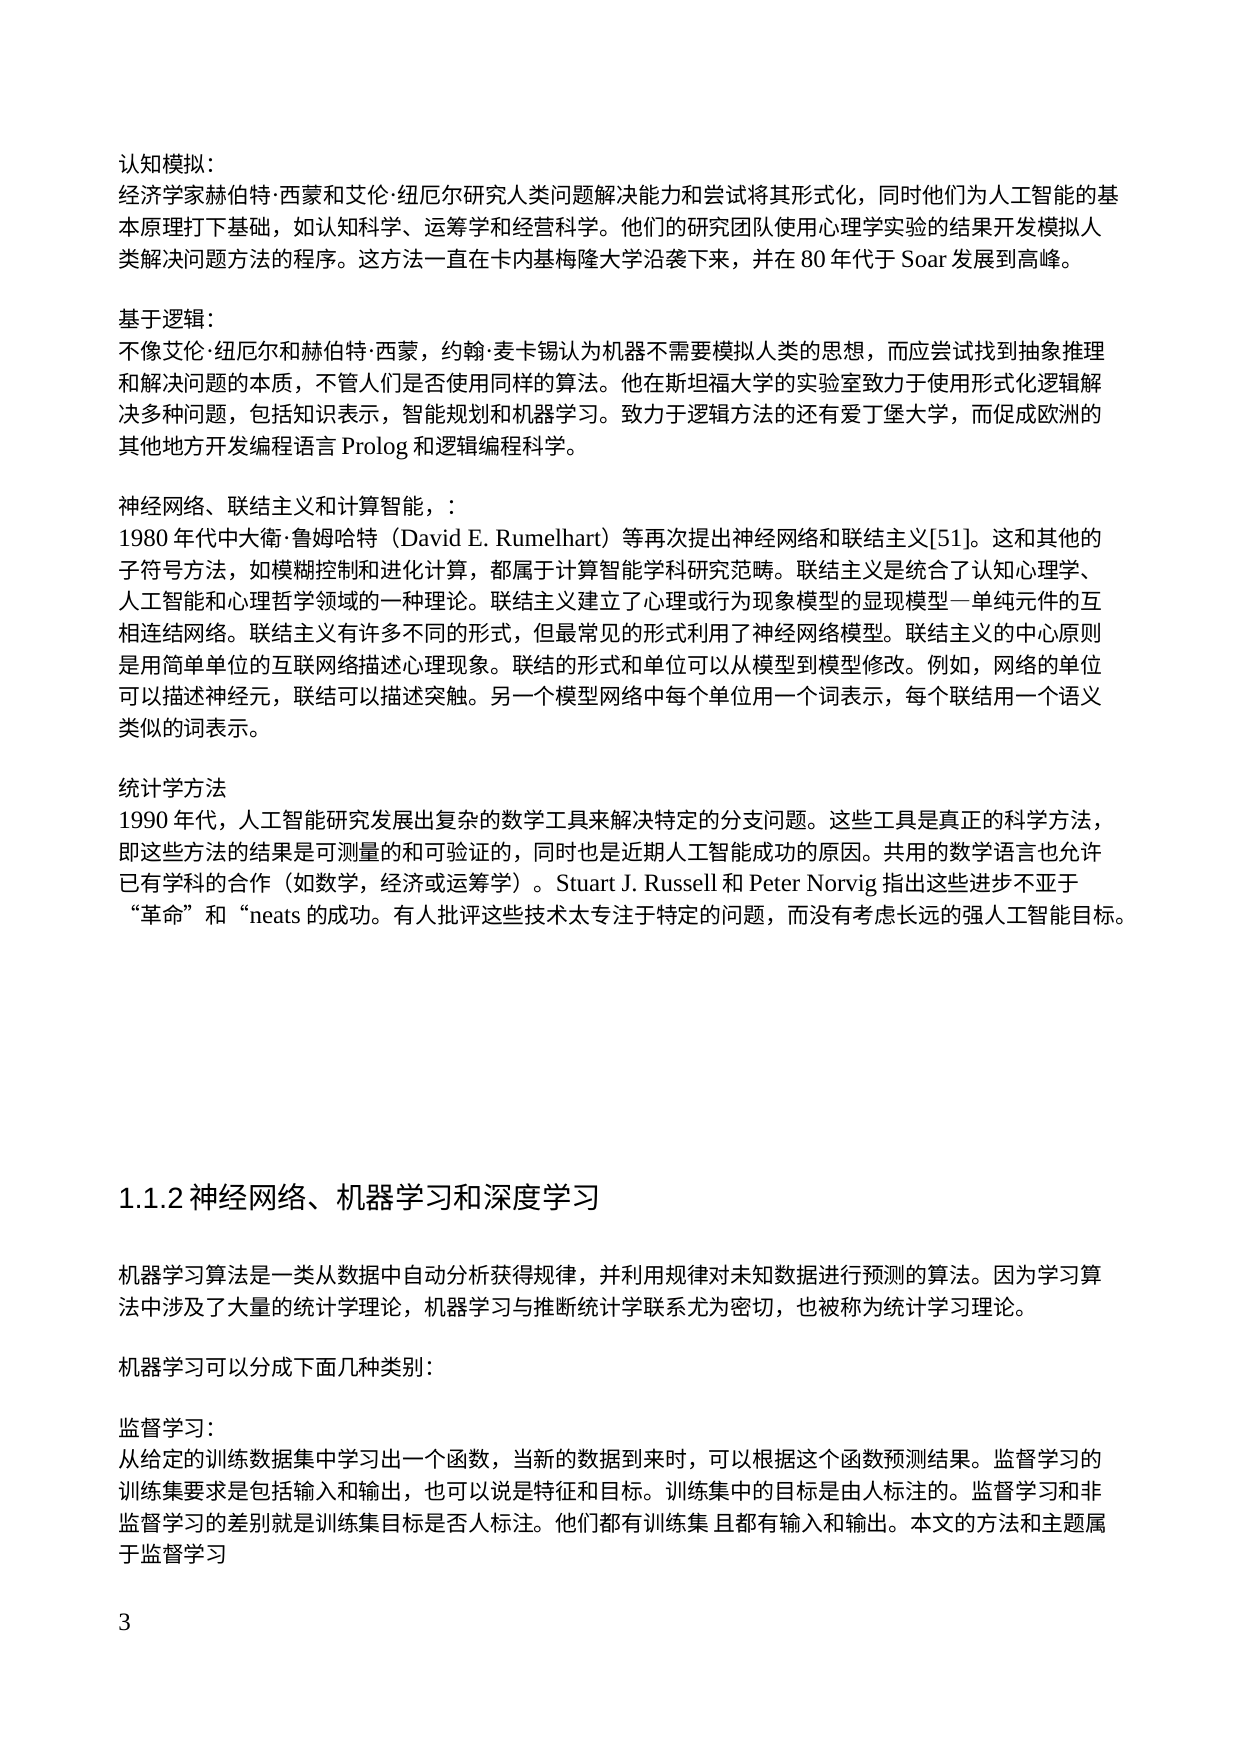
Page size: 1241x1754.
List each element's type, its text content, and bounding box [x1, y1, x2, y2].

text 1980年代中大衛·鲁姆哈特（David E. Rumelhart）等再次提出神经网络和联结主义[51]。这和其他的子符号方法，如模糊控制和进化计算，都属于计算智能学科研究范畴。联结主义是统合了认知心理学、人工智能和心理哲学领域的一种理论。联结主义建立了心理或行为现象模型的显现模型—单纯元件的互相连结网络。联结主义有许多不同的形式，但最常见的形式利用了神经网络模型。联结主义的中心原则是用简单单位的互联网络描述心理现象。联结的形式和单位可以从模型到模型修改。例如，网络的单位可以描述神经元，联结可以描述突触。另一个模型网络中每个单位用一个词表示，每个联结用一个语义类似的词表示。 [118, 521, 1122, 743]
text 经济学家赫伯特·西蒙和艾伦·纽厄尔研究人类问题解决能力和尝试将其形式化，同时他们为人工智能的基本原理打下基础，如认知科学、运筹学和经营科学。他们的研究团队使用心理学实验的结果开发模拟人类解决问题方法的程序。这方法一直在卡内基梅隆大学沿袭下来，并在80年代于Soar发展到高峰。 [118, 178, 1122, 273]
text 监督学习： [118, 1411, 1122, 1442]
text 不像艾伦·纽厄尔和赫伯特·西蒙，约翰·麦卡锡认为机器不需要模拟人类的思想，而应尝试找到抽象推理和解决问题的本质，不管人们是否使用同样的算法。他在斯坦福大学的实验室致力于使用形式化逻辑解决多种问题，包括知识表示，智能规划和机器学习。致力于逻辑方法的还有爱丁堡大学，而促成欧洲的其他地方开发编程语言Prolog和逻辑编程科学。 [118, 334, 1122, 461]
text 认知模拟： [118, 147, 1122, 178]
text 统计学方法 [118, 771, 1122, 803]
subtitle 1.1.2神经网络、机器学习和深度学习 [118, 1174, 1122, 1217]
text 从给定的训练数据集中学习出一个函数，当新的数据到来时，可以根据这个函数预测结果。监督学习的训练集要求是包括输入和输出，也可以说是特征和目标。训练集中的目标是由人标注的。监督学习和非监督学习的差别就是训练集目标是否人标注。他们都有训练集 且都有输入和输出。本文的方法和主题属于监督学习 [118, 1442, 1122, 1569]
text 神经网络、联结主义和计算智能，： [118, 489, 1122, 521]
text 1990年代，人工智能研究发展出复杂的数学工具来解决特定的分支问题。这些工具是真正的科学方法，即这些方法的结果是可测量的和可验证的，同时也是近期人工智能成功的原因。共用的数学语言也允许已有学科的合作（如数学，经济或运筹学）。Stuart J. Russell和Peter Norvig指出这些进步不亚于“革命”和“neats的成功。有人批评这些技术太专注于特定的问题，而没有考虑长远的强人工智能目标。 [118, 803, 1122, 930]
text 机器学习可以分成下面几种类别： [118, 1350, 1122, 1382]
text 机器学习算法是一类从数据中自动分析获得规律，并利用规律对未知数据进行预测的算法。因为学习算法中涉及了大量的统计学理论，机器学习与推断统计学联系尤为密切，也被称为统计学习理论。 [118, 1258, 1122, 1321]
text 基于逻辑： [118, 302, 1122, 334]
